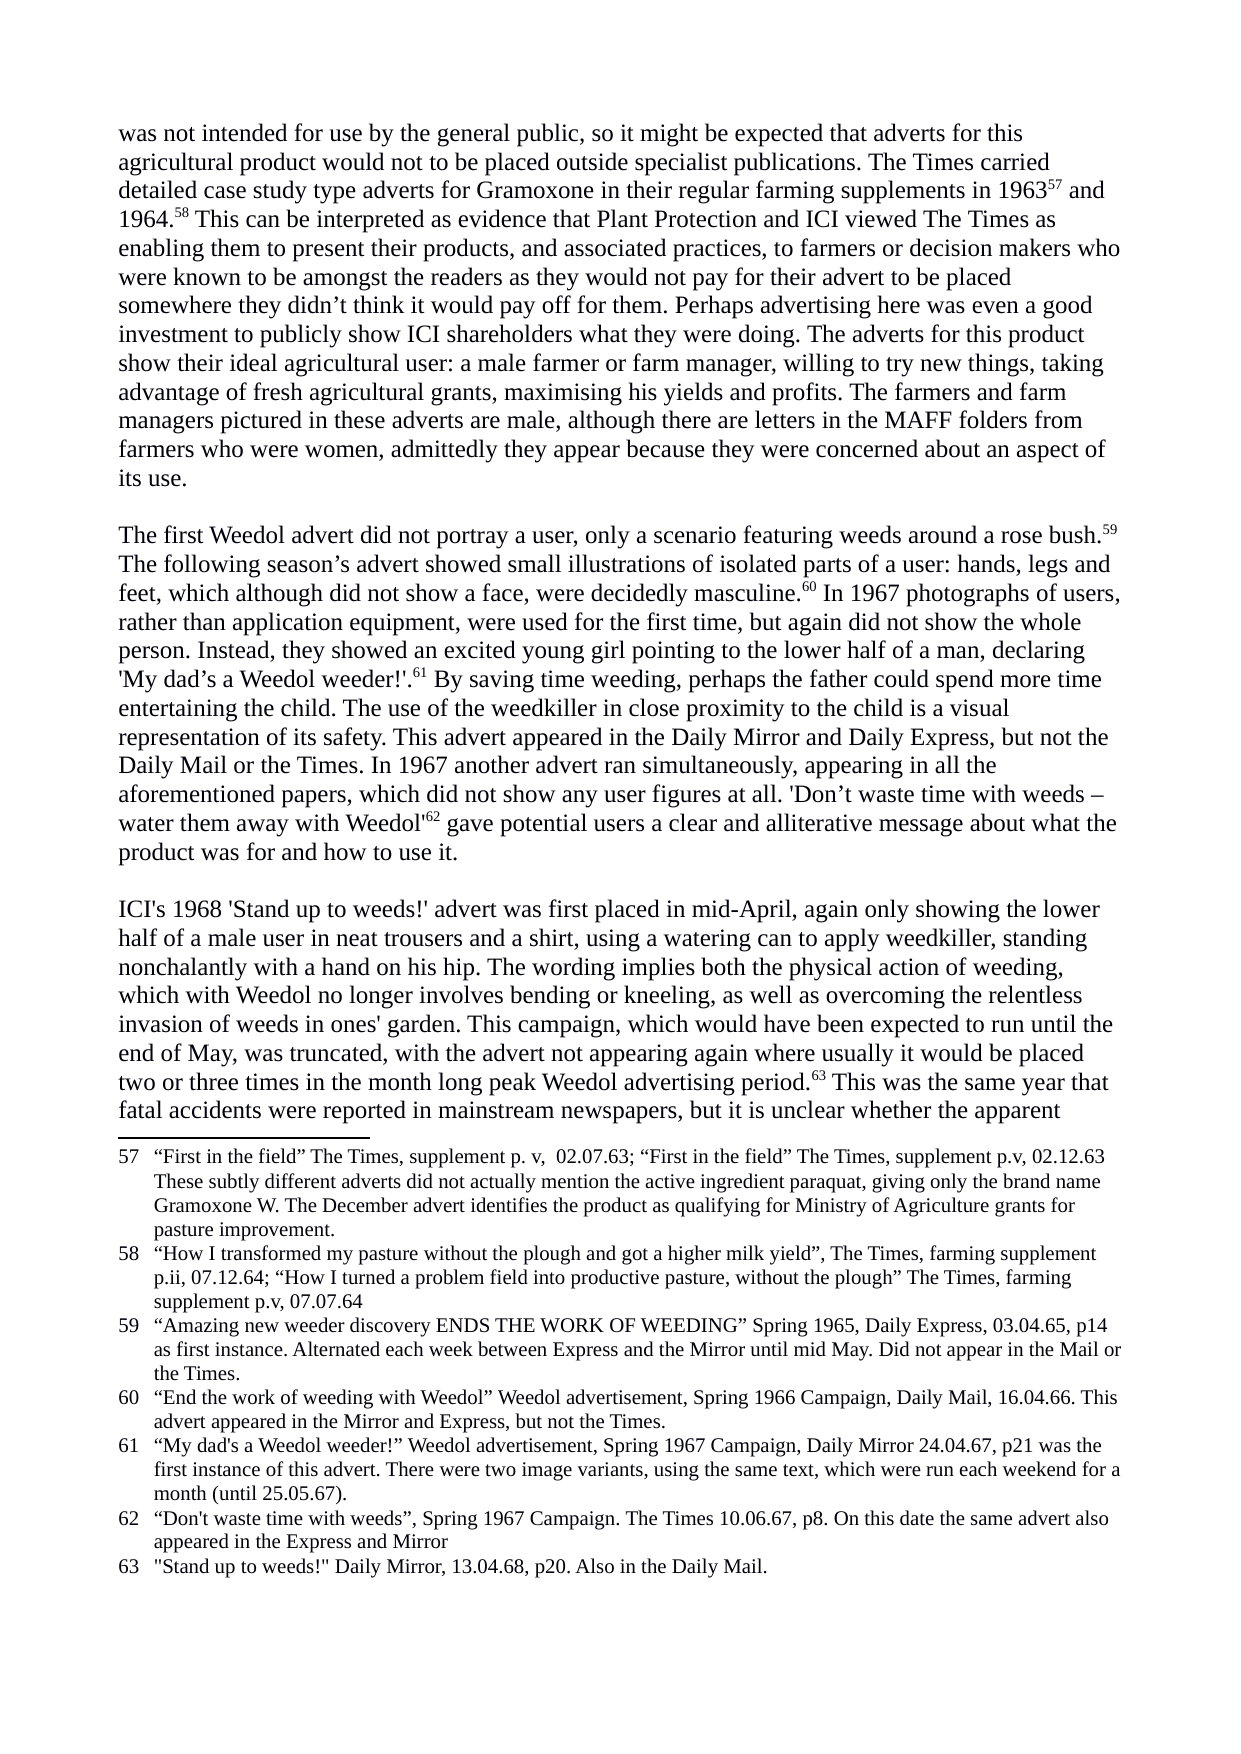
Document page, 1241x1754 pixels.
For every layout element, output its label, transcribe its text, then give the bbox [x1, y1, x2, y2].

text was not intended for use by the general public, so it might be expected that adverts for this agricultural product would not to be placed outside specialist publications. The Times carried detailed case study type adverts for Gramoxone in their regular farming supplements in 1963 and 1964. This can be interpreted as evidence that Plant Protection and ICI viewed The Times as enabling them to present their products, and associated practices, to farmers or decision makers who were known to be amongst the readers as they would not pay for their advert to be placed somewhere they didn’t think it would pay off for them. Perhaps advertising here was even a good investment to publicly show ICI shareholders what they were doing. The adverts for this product show their ideal agricultural user: a male farmer or farm manager, willing to try new things, taking advantage of fresh agricultural grants, maximising his yields and profits. The farmers and farm managers pictured in these adverts are male, although there are letters in the MAFF folders from farmers who were women, admittedly they appear because they were concerned about an aspect of its use. [118, 118, 1122, 492]
text ICI's 1968 'Stand up to weeds!' advert was first placed in mid-April, again only showing the lower half of a male user in neat trousers and a shirt, using a watering can to apply weedkiller, standing nonchalantly with a hand on his hip. The wording implies both the physical action of weeding, which with Weedol no longer involves bending or kneeling, as well as overcoming the relentless invasion of weeds in ones' garden. This campaign, which would have been expected to run until the end of May, was truncated, with the advert not appearing again where usually it would be placed two or three times in the month long peak Weedol advertising period. This was the same year that fatal accidents were reported in mainstream newspapers, but it is unclear whether the apparent [118, 894, 1122, 1124]
text “How I transformed my pasture without the plough and got a higher milk yield”, The Times, farming supplement p.ii, 07.12.64; “How I turned a problem field into productive pasture, without the plough” The Times, farming supplement p.v, 07.07.64 [118, 1241, 1122, 1313]
text “End the work of weeding with Weedol” Weedol advertisement, Spring 1966 Campaign, Daily Mail, 16.04.66. This advert appeared in the Mirror and Express, but not the Times. [118, 1385, 1122, 1433]
text “My dad's a Weedol weeder!” Weedol advertisement, Spring 1967 Campaign, Daily Mirror 24.04.67, p21 was the first instance of this advert. There were two image variants, using the same text, which were run each weekend for a month (until 25.05.67). [118, 1433, 1122, 1505]
text "Stand up to weeds!" Daily Mirror, 13.04.68, p20. Also in the Daily Mail. [118, 1553, 1122, 1578]
text “Amazing new weeder discovery ENDS THE WORK OF WEEDING” Spring 1965, Daily Express, 03.04.65, p14 as first instance. Alternated each week between Express and the Mirror until mid May. Did not appear in the Mail or the Times. [118, 1313, 1122, 1385]
text The first Weedol advert did not portray a user, only a scenario featuring weeds around a rose bush. The following season’s advert showed small illustrations of isolated parts of a user: hands, legs and feet, which although did not show a face, were decidedly masculine. In 1967 photographs of users, rather than application equipment, were used for the first time, but again did not show the whole person. Instead, they showed an excited young girl pointing to the lower half of a man, declaring 'My dad’s a Weedol weeder!'. By saving time weeding, perhaps the father could spend more time entertaining the child. The use of the weedkiller in close proximity to the child is a visual representation of its safety. This advert appeared in the Daily Mirror and Daily Express, but not the Daily Mail or the Times. In 1967 another advert ran simultaneously, appearing in all the aforementioned papers, which did not show any user figures at all. 'Don’t waste time with weeds – water them away with Weedol' gave potential users a clear and alliterative message about what the product was for and how to use it. [118, 521, 1122, 866]
text “Don't waste time with weeds”, Spring 1967 Campaign. The Times 10.06.67, p8. On this date the same advert also appeared in the Express and Mirror [118, 1505, 1122, 1553]
text “First in the field” The Times, supplement p. v, 02.07.63; “First in the field” The Times, supplement p.v, 02.12.63 These subtly different adverts did not actually mention the active ingredient paraquat, giving only the brand name Gramoxone W. The December advert identifies the product as qualifying for Ministry of Agriculture grants for pasture improvement. [118, 1144, 1122, 1241]
